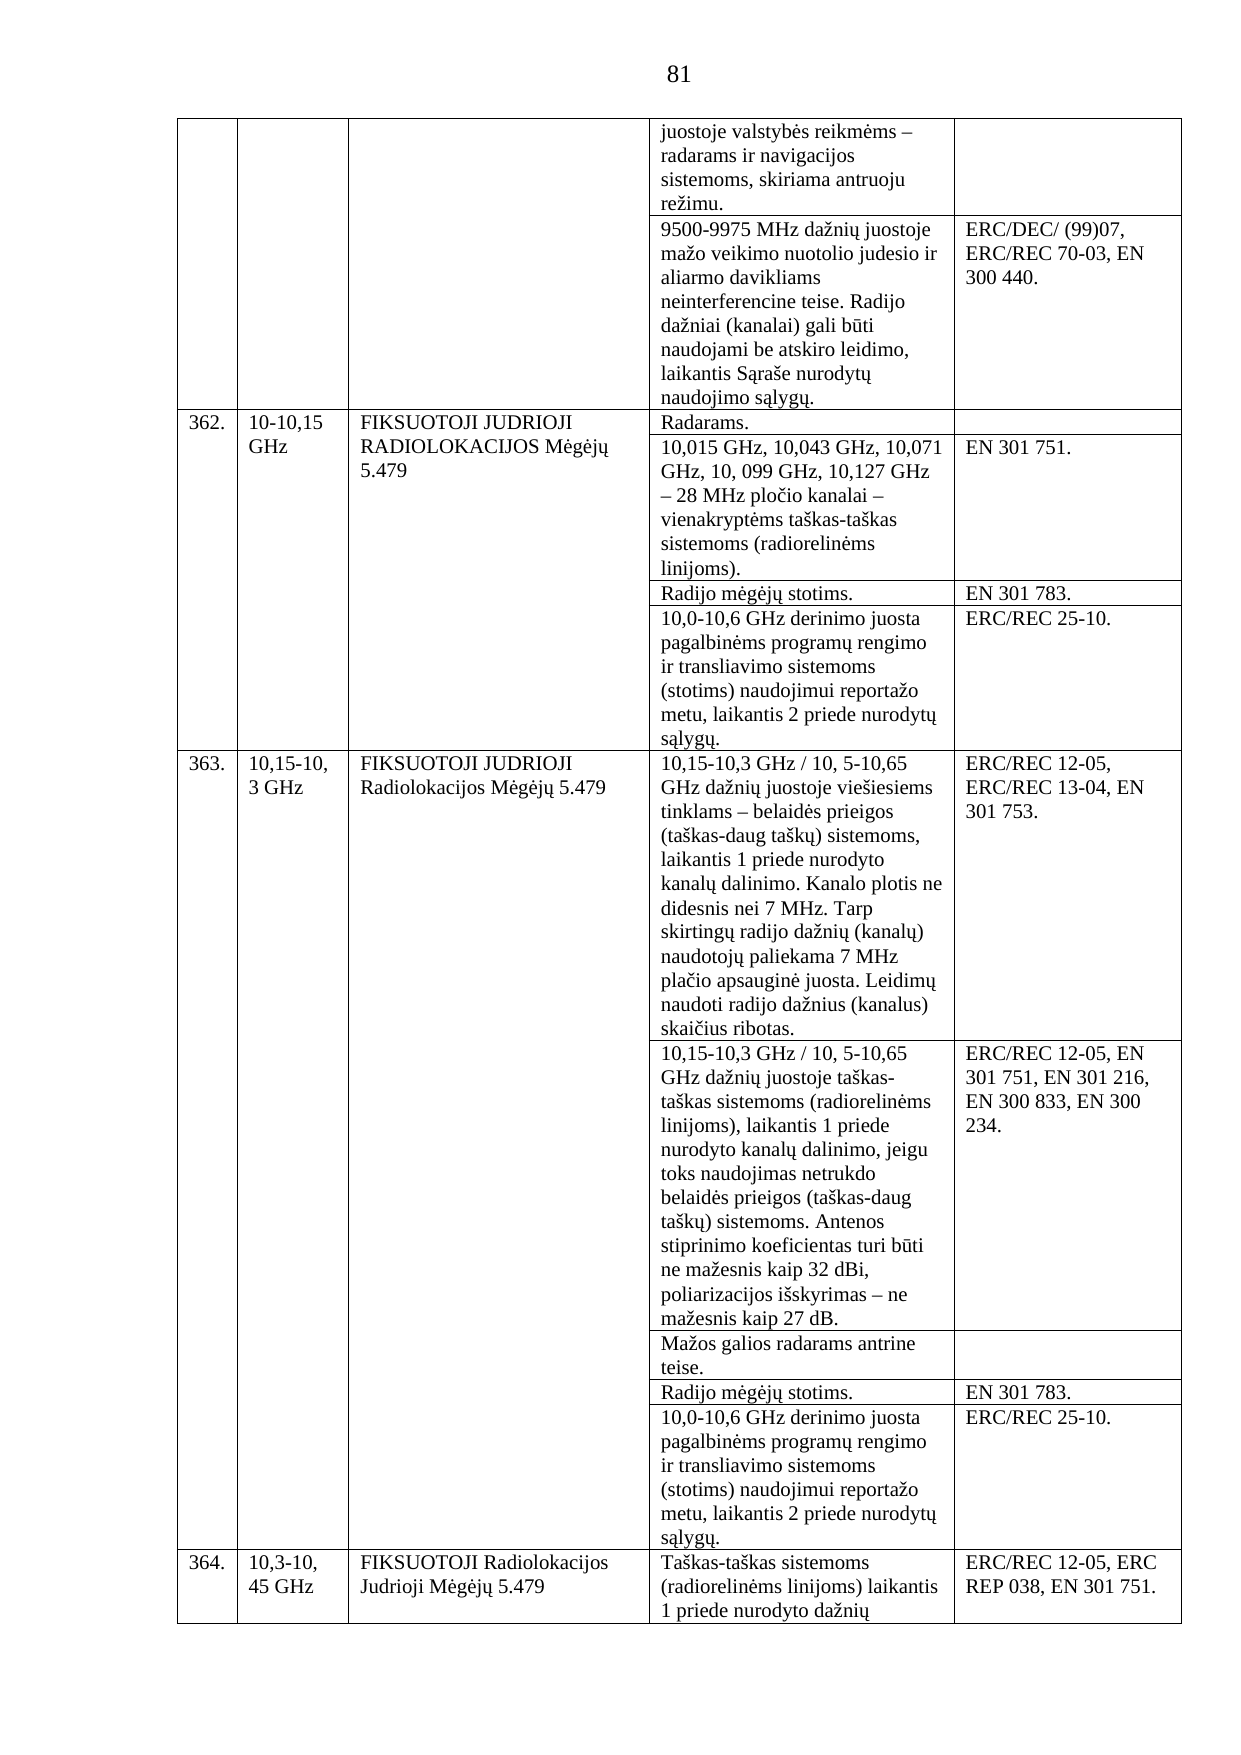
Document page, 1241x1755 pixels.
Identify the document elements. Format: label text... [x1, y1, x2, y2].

table_cell [349, 119, 649, 409]
table_cell juostoje valstybės reikmėms – radarams ir navigacijos sistemoms, skiriama antruoju režimu. [650, 119, 954, 215]
table_cell 363. [178, 751, 237, 1549]
table_cell 10,015 GHz, 10,043 GHz, 10,071 GHz, 10, 099 GHz, 10,127 GHz – 28 MHz pločio kanalai – vienakryptėms taškas-taškas sistemoms (radiorelinėms linijoms). [650, 435, 954, 579]
table_cell Mažos galios radarams antrine teise. [650, 1331, 954, 1379]
table_cell [178, 119, 237, 409]
table_cell 9500-9975 MHz dažnių juostoje mažo veikimo nuotolio judesio ir aliarmo davikliams neinterferencine teise. Radijo dažniai (kanalai) gali būti naudojami be atskiro leidimo, laikantis Sąraše nurodytų naudojimo sąlygų. [650, 216, 954, 409]
table_cell 10,15-10,3 GHz / 10, 5-10,65 GHz dažnių juostoje taškas- taškas sistemoms (radiorelinėms linijoms), laikantis 1 priede nurodyto kanalų dalinimo, jeigu toks naudojimas netrukdo belaidės prieigos (taškas-daug taškų) sistemoms. Antenos stiprinimo koeficientas turi būti ne mažesnis kaip 32 dBi, poliarizacijos išskyrimas – ne mažesnis kaip 27 dB. [650, 1041, 954, 1329]
table_cell 10,0-10,6 GHz derinimo juosta pagalbinėms programų rengimo ir transliavimo sistemoms (stotims) naudojimui reportažo metu, laikantis 2 priede nurodytų sąlygų. [650, 606, 954, 750]
table_cell EN 301 783. [955, 1380, 1181, 1404]
table_cell ERC/REC 25-10. [955, 606, 1181, 750]
table_cell 10,15-10,3 GHz / 10, 5-10,65 GHz dažnių juostoje viešiesiems tinklams – belaidės prieigos (taškas-daug taškų) sistemoms, laikantis 1 priede nurodyto kanalų dalinimo. Kanalo plotis ne didesnis nei 7 MHz. Tarp skirtingų radijo dažnių (kanalų) naudotojų paliekama 7 MHz plačio apsauginė juosta. Leidimų naudoti radijo dažnius (kanalus) skaičius ribotas. [650, 751, 954, 1040]
table_cell [238, 119, 348, 409]
table_cell 10,15-10, 3 GHz [238, 751, 348, 1549]
table_cell FIKSUOTOJI Radiolokacijos Judrioji Mėgėjų 5.479 [349, 1550, 649, 1622]
table_cell 364. [178, 1550, 237, 1622]
table_cell ERC/REC 12-05, ERC REP 038, EN 301 751. [955, 1550, 1181, 1622]
table_cell [955, 410, 1181, 434]
table_cell ERC/REC 12-05, EN 301 751, EN 301 216, EN 300 833, EN 300 234. [955, 1041, 1181, 1329]
table_cell 10,0-10,6 GHz derinimo juosta pagalbinėms programų rengimo ir transliavimo sistemoms (stotims) naudojimui reportažo metu, laikantis 2 priede nurodytų sąlygų. [650, 1405, 954, 1549]
table_cell Radarams. [650, 410, 954, 434]
table_cell [955, 119, 1181, 215]
table_cell [955, 1331, 1181, 1379]
table_cell Radijo mėgėjų stotims. [650, 581, 954, 604]
table_cell ERC/REC 12-05, ERC/REC 13-04, EN 301 753. [955, 751, 1181, 1040]
table_cell FIKSUOTOJI JUDRIOJI Radiolokacijos Mėgėjų 5.479 [349, 751, 649, 1549]
table_cell 362. [178, 410, 237, 750]
table_cell 10,3-10, 45 GHz [238, 1550, 348, 1622]
table_cell ERC/DEC/ (99)07, ERC/REC 70-03, EN 300 440. [955, 216, 1181, 409]
table_cell EN 301 783. [955, 581, 1181, 604]
table_cell EN 301 751. [955, 435, 1181, 579]
table_cell 10-10,15 GHz [238, 410, 348, 750]
table_cell ERC/REC 25-10. [955, 1405, 1181, 1549]
table_cell Taškas-taškas sistemoms (radiorelinėms linijoms) laikantis 1 priede nurodyto dažnių [650, 1550, 954, 1622]
table_cell FIKSUOTOJI JUDRIOJI RADIOLOKACIJOS Mėgėjų 5.479 [349, 410, 649, 750]
table_cell Radijo mėgėjų stotims. [650, 1380, 954, 1404]
